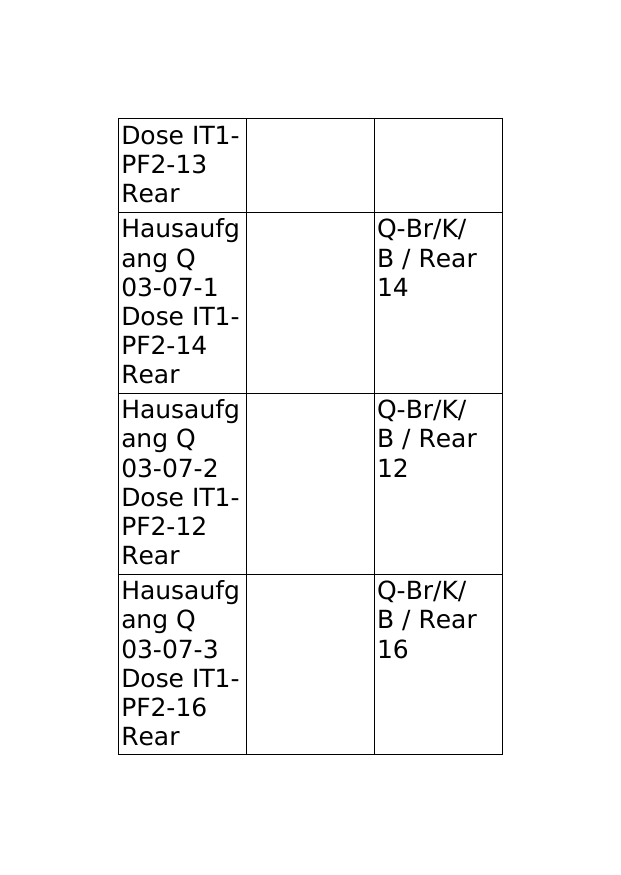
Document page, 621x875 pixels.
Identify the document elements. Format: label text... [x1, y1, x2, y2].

table_cell [247, 575, 374, 754]
table_cell Q-Br/K/B / Rear 14 [375, 213, 502, 392]
table_cell [375, 119, 502, 212]
table_cell Hausaufgang Q 03-07-3 Dose IT1-PF2-16 Rear [119, 575, 246, 754]
table_cell [247, 394, 374, 573]
table_cell Q-Br/K/B / Rear 16 [375, 575, 502, 754]
table_cell Hausaufgang Q 03-07-2 Dose IT1-PF2-12 Rear [119, 394, 246, 573]
table_cell Q-Br/K/B / Rear 12 [375, 394, 502, 573]
table_cell Hausaufgang Q 03-07-1 Dose IT1-PF2-14 Rear [119, 213, 246, 392]
table_cell Dose IT1-PF2-13 Rear [119, 119, 246, 212]
table_cell [247, 213, 374, 392]
table_cell [247, 119, 374, 212]
